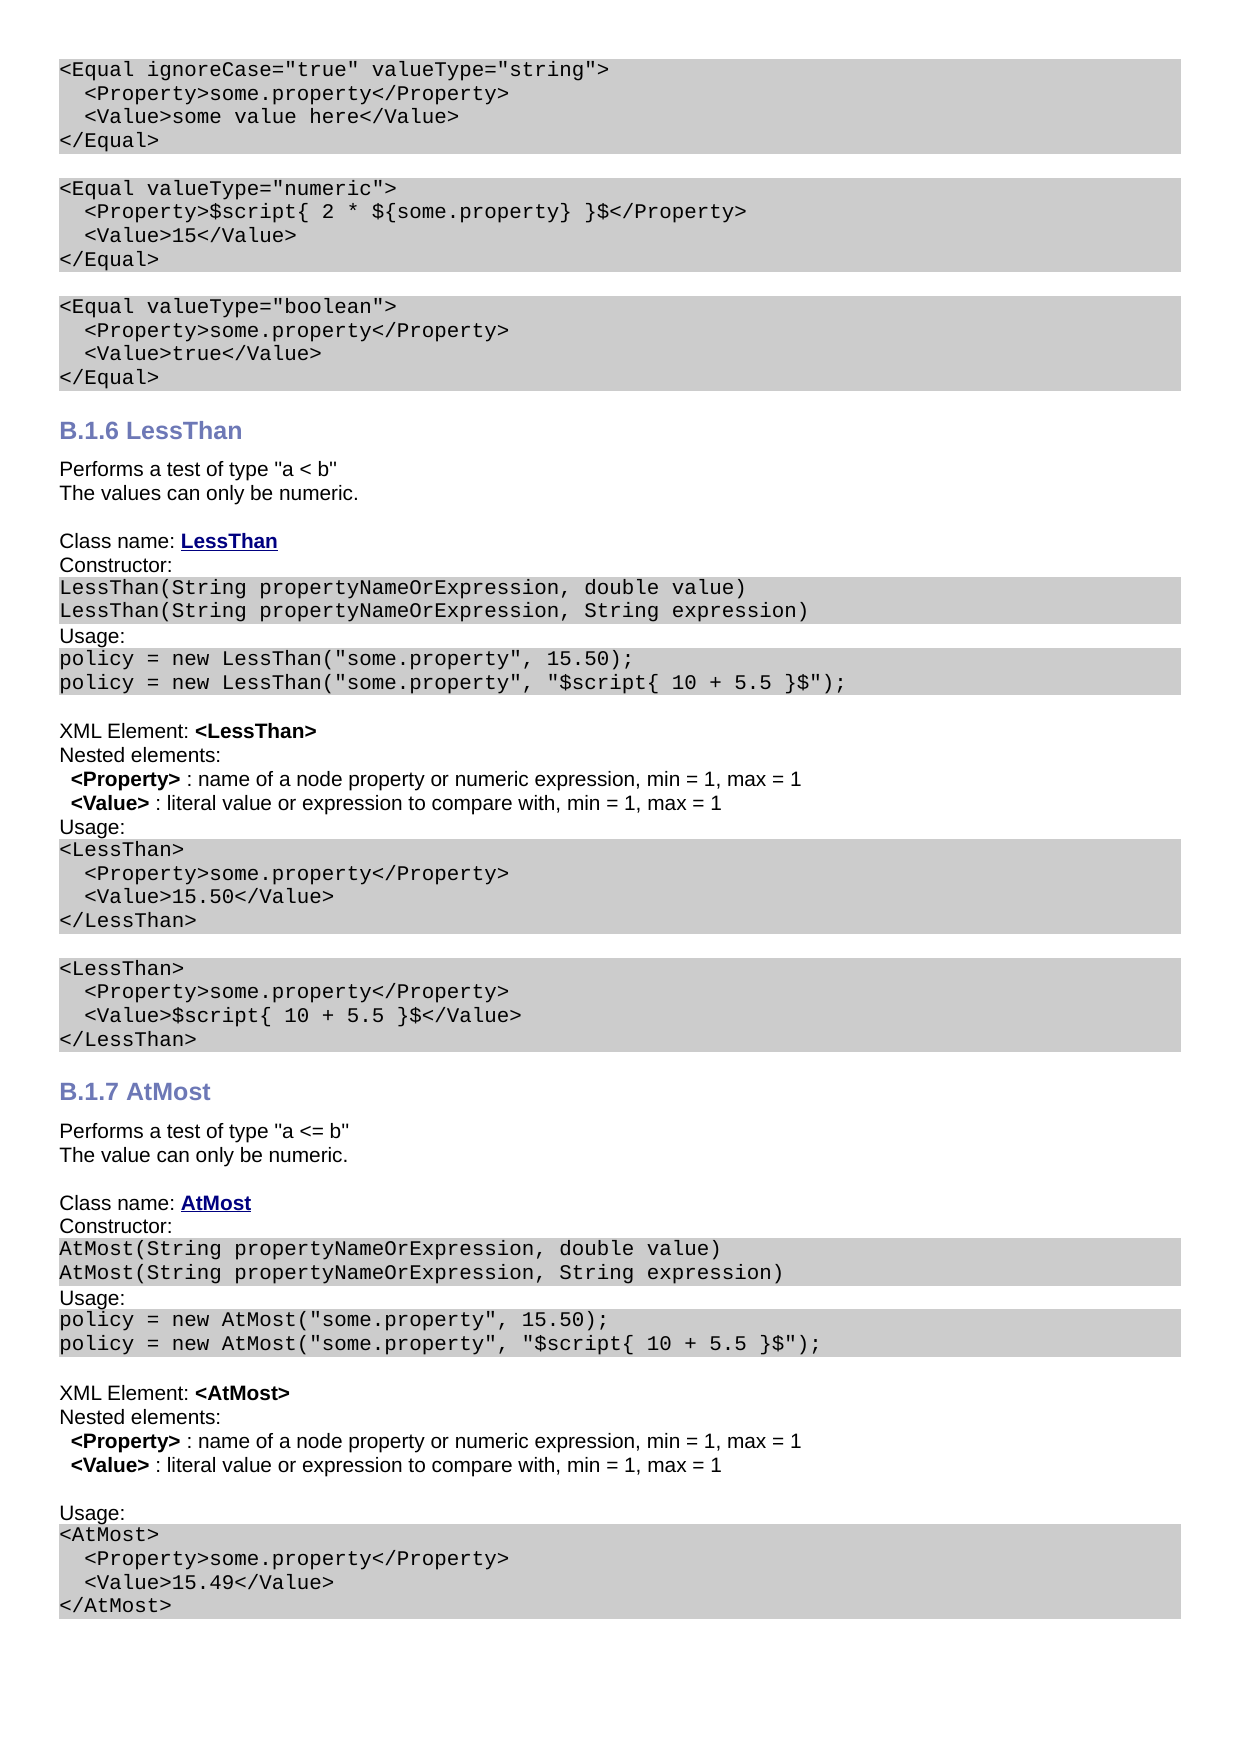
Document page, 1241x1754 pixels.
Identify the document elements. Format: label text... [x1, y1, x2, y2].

text Nested elements: [59, 743, 1181, 767]
text <Value>15.49</Value> [59, 1572, 1181, 1595]
text XML Element: <LessThan> [59, 719, 1181, 743]
text <LessThan> [59, 958, 1181, 981]
text <Property>some.property</Property> [59, 1548, 1181, 1572]
text </LessThan> [59, 1028, 1181, 1052]
text <Value>$script{ 10 + 5.5 }$</Value> [59, 1005, 1181, 1028]
text policy = new LessThan("some.property", "$script{ 10 + 5.5 }$"); [59, 672, 1181, 695]
subtitle LessThan [59, 416, 1181, 444]
text <Equal ignoreCase="true" valueType="string"> [59, 59, 1181, 83]
text </Equal> [59, 130, 1181, 154]
text Constructor: [59, 553, 1181, 577]
text <Property> : name of a node property or numeric expression, min = 1, max = 1 [59, 1429, 1181, 1453]
text <AtMost> [59, 1524, 1181, 1548]
text The values can only be numeric. [59, 481, 1181, 505]
text </Equal> [59, 248, 1181, 272]
text AtMost(String propertyNameOrExpression, String expression) [59, 1262, 1181, 1286]
text </LessThan> [59, 910, 1181, 934]
text XML Element: <AtMost> [59, 1381, 1181, 1405]
subtitle AtMost [59, 1077, 1181, 1106]
text Usage: [59, 1286, 1181, 1309]
text policy = new LessThan("some.property", 15.50); [59, 648, 1181, 672]
text <Value> : literal value or expression to compare with, min = 1, max = 1 [59, 1453, 1181, 1477]
text <Value> : literal value or expression to compare with, min = 1, max = 1 [59, 791, 1181, 815]
text Performs a test of type ''a <= b'' [59, 1118, 1181, 1142]
text <Property>some.property</Property> [59, 863, 1181, 886]
text Usage: [59, 624, 1181, 648]
text <Property>some.property</Property> [59, 83, 1181, 106]
text </Equal> [59, 367, 1181, 391]
text <Value>15</Value> [59, 225, 1181, 248]
text </AtMost> [59, 1595, 1181, 1619]
text Usage: [59, 815, 1181, 839]
text <Property>some.property</Property> [59, 320, 1181, 343]
text LessThan(String propertyNameOrExpression, String expression) [59, 600, 1181, 624]
text <Property> : name of a node property or numeric expression, min = 1, max = 1 [59, 767, 1181, 791]
text <Value>some value here</Value> [59, 106, 1181, 130]
text The value can only be numeric. [59, 1142, 1181, 1166]
text Performs a test of type ''a < b'' [59, 457, 1181, 481]
text <Property>some.property</Property> [59, 981, 1181, 1005]
text Constructor: [59, 1214, 1181, 1238]
text Class name: LessThan [59, 529, 1181, 553]
text <Value>true</Value> [59, 343, 1181, 367]
text <Value>15.50</Value> [59, 886, 1181, 910]
text <Equal valueType="numeric"> [59, 178, 1181, 201]
text <Property>$script{ 2 * ${some.property} }$</Property> [59, 201, 1181, 225]
text Usage: [59, 1501, 1181, 1524]
text policy = new AtMost("some.property", "$script{ 10 + 5.5 }$"); [59, 1333, 1181, 1357]
text <Equal valueType="boolean"> [59, 296, 1181, 320]
text AtMost(String propertyNameOrExpression, double value) [59, 1238, 1181, 1262]
text Nested elements: [59, 1405, 1181, 1429]
text LessThan(String propertyNameOrExpression, double value) [59, 577, 1181, 600]
text <LessThan> [59, 839, 1181, 863]
text Class name: AtMost [59, 1190, 1181, 1214]
text policy = new AtMost("some.property", 15.50); [59, 1309, 1181, 1333]
